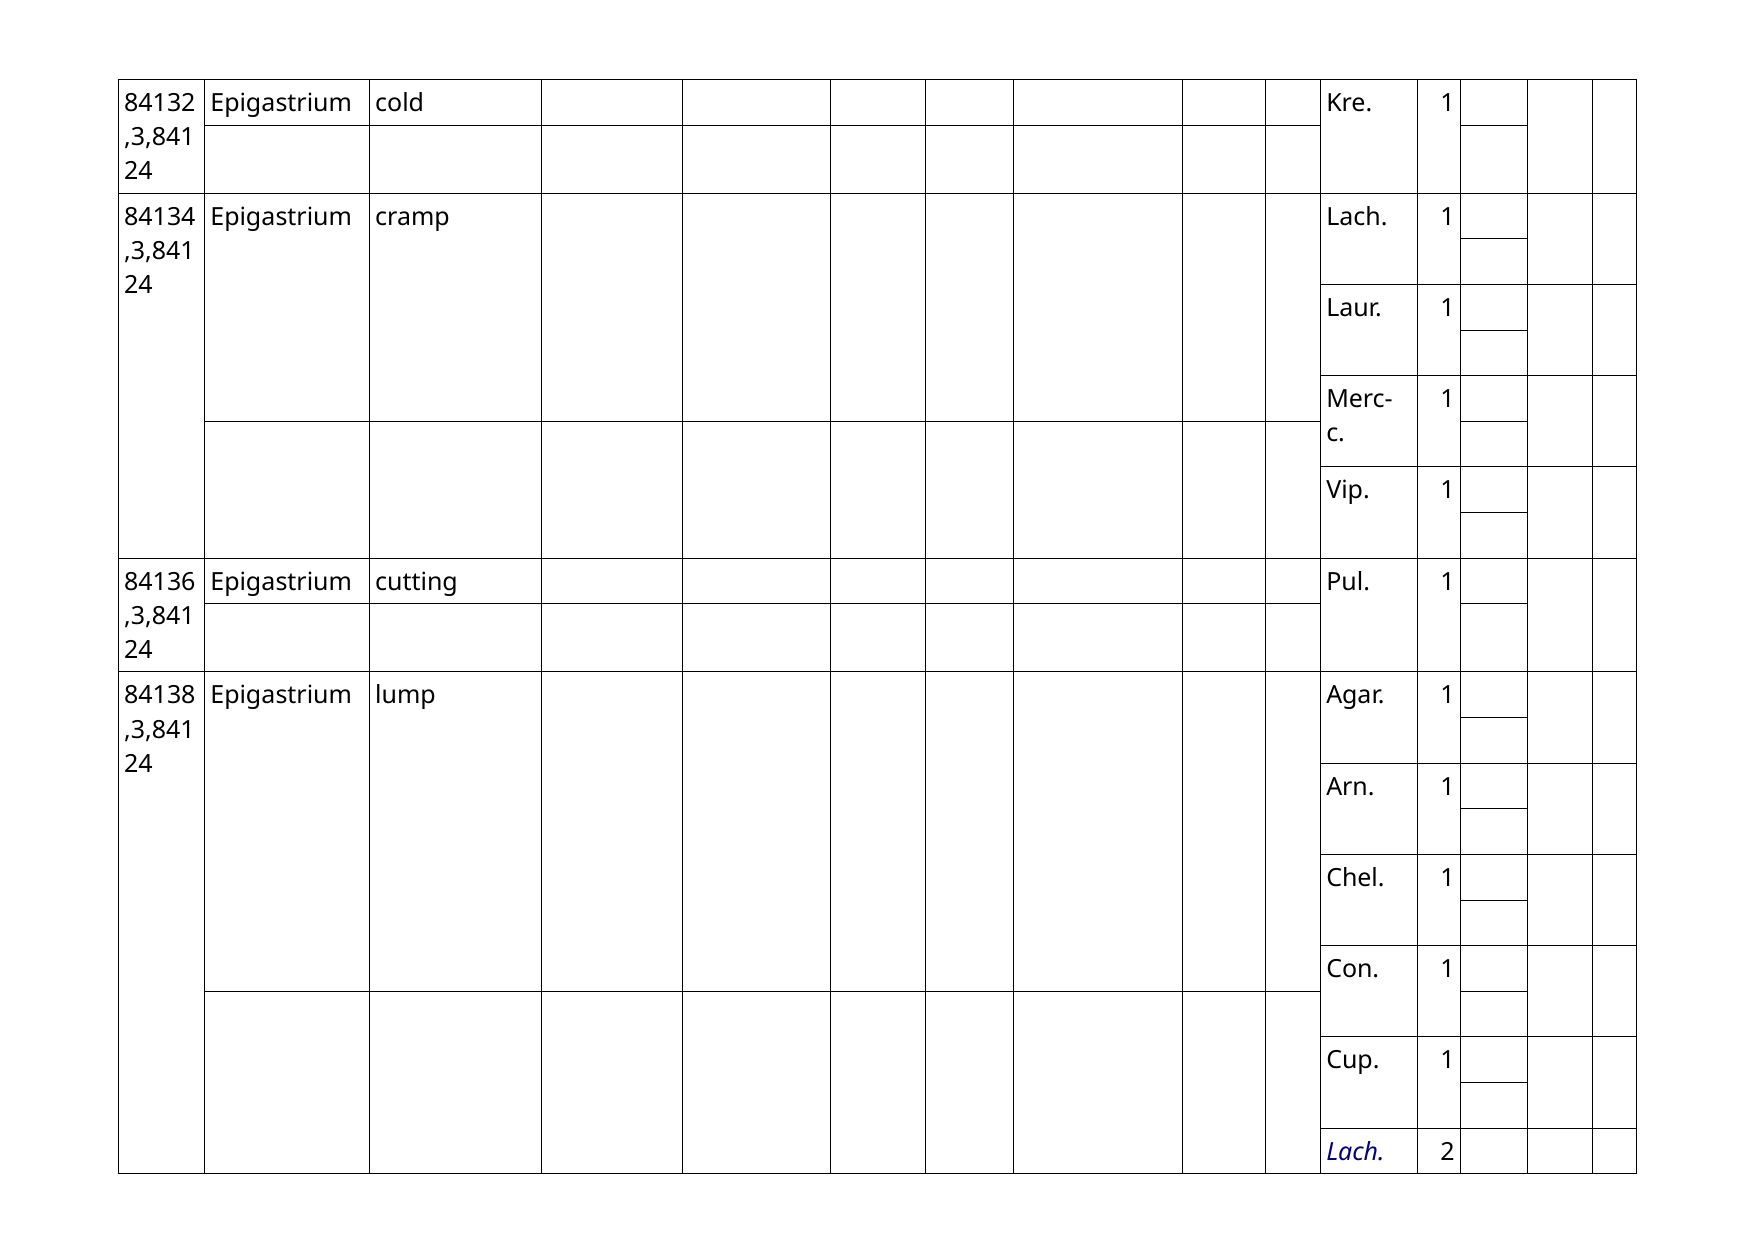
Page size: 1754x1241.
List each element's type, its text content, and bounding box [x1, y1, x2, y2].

table_cell 1 [1418, 855, 1460, 945]
table_cell [1593, 376, 1636, 466]
table_cell Cup. [1321, 1037, 1417, 1128]
table_cell [1183, 992, 1265, 1173]
table_cell [1461, 126, 1527, 193]
table_cell cold [370, 80, 541, 124]
table_cell Agar. [1321, 672, 1417, 763]
table_cell [1183, 126, 1265, 193]
table_cell [205, 126, 369, 193]
table_cell Epigastrium [205, 80, 369, 124]
table_cell [1461, 194, 1527, 238]
table_cell Con. [1321, 946, 1417, 1036]
table_cell 1 [1418, 194, 1460, 284]
table_cell 1 [1418, 467, 1460, 558]
table_cell Laur. [1321, 285, 1417, 375]
table_cell [1528, 764, 1592, 854]
table_cell [1014, 194, 1182, 421]
table_cell 1 [1418, 80, 1460, 193]
table_cell [1183, 422, 1265, 558]
table_cell [1266, 422, 1320, 558]
table_cell [205, 422, 369, 558]
table_cell [1528, 1037, 1592, 1128]
table_cell [926, 672, 1013, 991]
table_cell [1461, 239, 1527, 284]
table_cell [926, 194, 1013, 421]
table_cell [542, 80, 682, 124]
table_cell 1 [1418, 1037, 1460, 1128]
table_cell Pul. [1321, 559, 1417, 671]
table_cell [1593, 946, 1636, 1036]
table_cell Chel. [1321, 855, 1417, 945]
table_cell [1593, 672, 1636, 763]
table_cell [542, 422, 682, 558]
table_cell [205, 992, 369, 1173]
table_cell [683, 422, 830, 558]
table_cell Lach. [1321, 194, 1417, 284]
table_cell Epigastrium [205, 194, 369, 421]
table_cell [683, 672, 830, 991]
table_cell [1461, 809, 1527, 854]
table_cell 84138,3,84124 [119, 672, 204, 1173]
table_cell [1461, 604, 1527, 671]
table_cell Epigastrium [205, 559, 369, 603]
table_cell [1183, 672, 1265, 991]
table_cell [542, 126, 682, 193]
table_cell 1 [1418, 764, 1460, 854]
table_cell [1593, 194, 1636, 284]
table_cell [1266, 992, 1320, 1173]
table_cell [1266, 672, 1320, 991]
table_cell [1593, 467, 1636, 558]
table_cell [1461, 1083, 1527, 1128]
table_cell [1461, 718, 1527, 763]
table_cell [1461, 1129, 1527, 1173]
table_cell [1461, 285, 1527, 329]
table_cell Kre. [1321, 80, 1417, 193]
table_cell [831, 559, 925, 603]
table_cell [1014, 992, 1182, 1173]
table_cell [1014, 126, 1182, 193]
table_cell 84136,3,84124 [119, 559, 204, 671]
table_cell [1461, 992, 1527, 1036]
table_cell [542, 604, 682, 671]
table_cell lump [370, 672, 541, 991]
table_cell [683, 604, 830, 671]
table_cell 84132,3,84124 [119, 80, 204, 193]
table_cell Vip. [1321, 467, 1417, 558]
table_cell 1 [1418, 376, 1460, 466]
table_cell [1528, 376, 1592, 466]
table_cell [1461, 331, 1527, 375]
table_cell [1593, 285, 1636, 375]
table_cell [1461, 467, 1527, 512]
table_cell [1528, 946, 1592, 1036]
table_cell [1461, 672, 1527, 717]
table_cell [1014, 559, 1182, 603]
table_cell [1461, 1037, 1527, 1082]
table_cell [1528, 285, 1592, 375]
table_cell [831, 80, 925, 124]
table_cell [926, 559, 1013, 603]
table_cell [1014, 80, 1182, 124]
table_cell [926, 604, 1013, 671]
table_cell cutting [370, 559, 541, 603]
table_cell [1461, 513, 1527, 558]
table_cell [1528, 80, 1592, 193]
table_cell [1266, 126, 1320, 193]
table_cell cramp [370, 194, 541, 421]
table_cell [370, 422, 541, 558]
table_cell [1528, 467, 1592, 558]
table_cell [831, 126, 925, 193]
table_cell [542, 559, 682, 603]
table_cell Epigastrium [205, 672, 369, 991]
table_cell [1461, 559, 1527, 603]
table_cell [926, 422, 1013, 558]
table_cell [683, 126, 830, 193]
table_cell 84134,3,84124 [119, 194, 204, 558]
table_cell 1 [1418, 559, 1460, 671]
table_cell [542, 992, 682, 1173]
table_cell [1266, 559, 1320, 603]
table_cell [1593, 80, 1636, 193]
table_cell [1014, 422, 1182, 558]
table_cell 1 [1418, 946, 1460, 1036]
table_cell [831, 604, 925, 671]
table_cell [1461, 764, 1527, 808]
table_cell [1266, 80, 1320, 124]
table_cell 1 [1418, 672, 1460, 763]
table_cell [683, 194, 830, 421]
table_cell [1461, 422, 1527, 466]
table_cell [1528, 1129, 1592, 1173]
table_cell [831, 422, 925, 558]
table_cell [1183, 80, 1265, 124]
table_cell [1528, 672, 1592, 763]
table_cell [1461, 80, 1527, 124]
table_cell [926, 80, 1013, 124]
table_cell [542, 194, 682, 421]
table_cell [1528, 559, 1592, 671]
table_cell 1 [1418, 285, 1460, 375]
table_cell [1461, 946, 1527, 991]
table_cell [1014, 604, 1182, 671]
table_cell [831, 194, 925, 421]
table_cell [1593, 1037, 1636, 1128]
table_cell [542, 672, 682, 991]
table_cell Arn. [1321, 764, 1417, 854]
table_cell [926, 126, 1013, 193]
table_cell [1183, 194, 1265, 421]
table_cell [1593, 764, 1636, 854]
table_cell [1014, 672, 1182, 991]
table_cell [926, 992, 1013, 1173]
table_cell [683, 559, 830, 603]
table_cell [1461, 855, 1527, 899]
table_cell [205, 604, 369, 671]
table_cell [1593, 1129, 1636, 1173]
table_cell [370, 992, 541, 1173]
table_cell [1593, 559, 1636, 671]
table_cell [831, 672, 925, 991]
table_cell [370, 126, 541, 193]
table_cell Lach. [1321, 1129, 1417, 1173]
table_cell [683, 80, 830, 124]
table_cell [1183, 604, 1265, 671]
table_cell [831, 992, 925, 1173]
table_cell [1461, 376, 1527, 421]
table_cell [370, 604, 541, 671]
table_cell [1593, 855, 1636, 945]
table_cell [683, 992, 830, 1173]
table_cell [1461, 901, 1527, 945]
table_cell [1266, 604, 1320, 671]
table_cell 2 [1418, 1129, 1460, 1173]
table_cell [1528, 855, 1592, 945]
table_cell [1266, 194, 1320, 421]
table_cell [1528, 194, 1592, 284]
table_cell Merc-c. [1321, 376, 1417, 466]
table_cell [1183, 559, 1265, 603]
